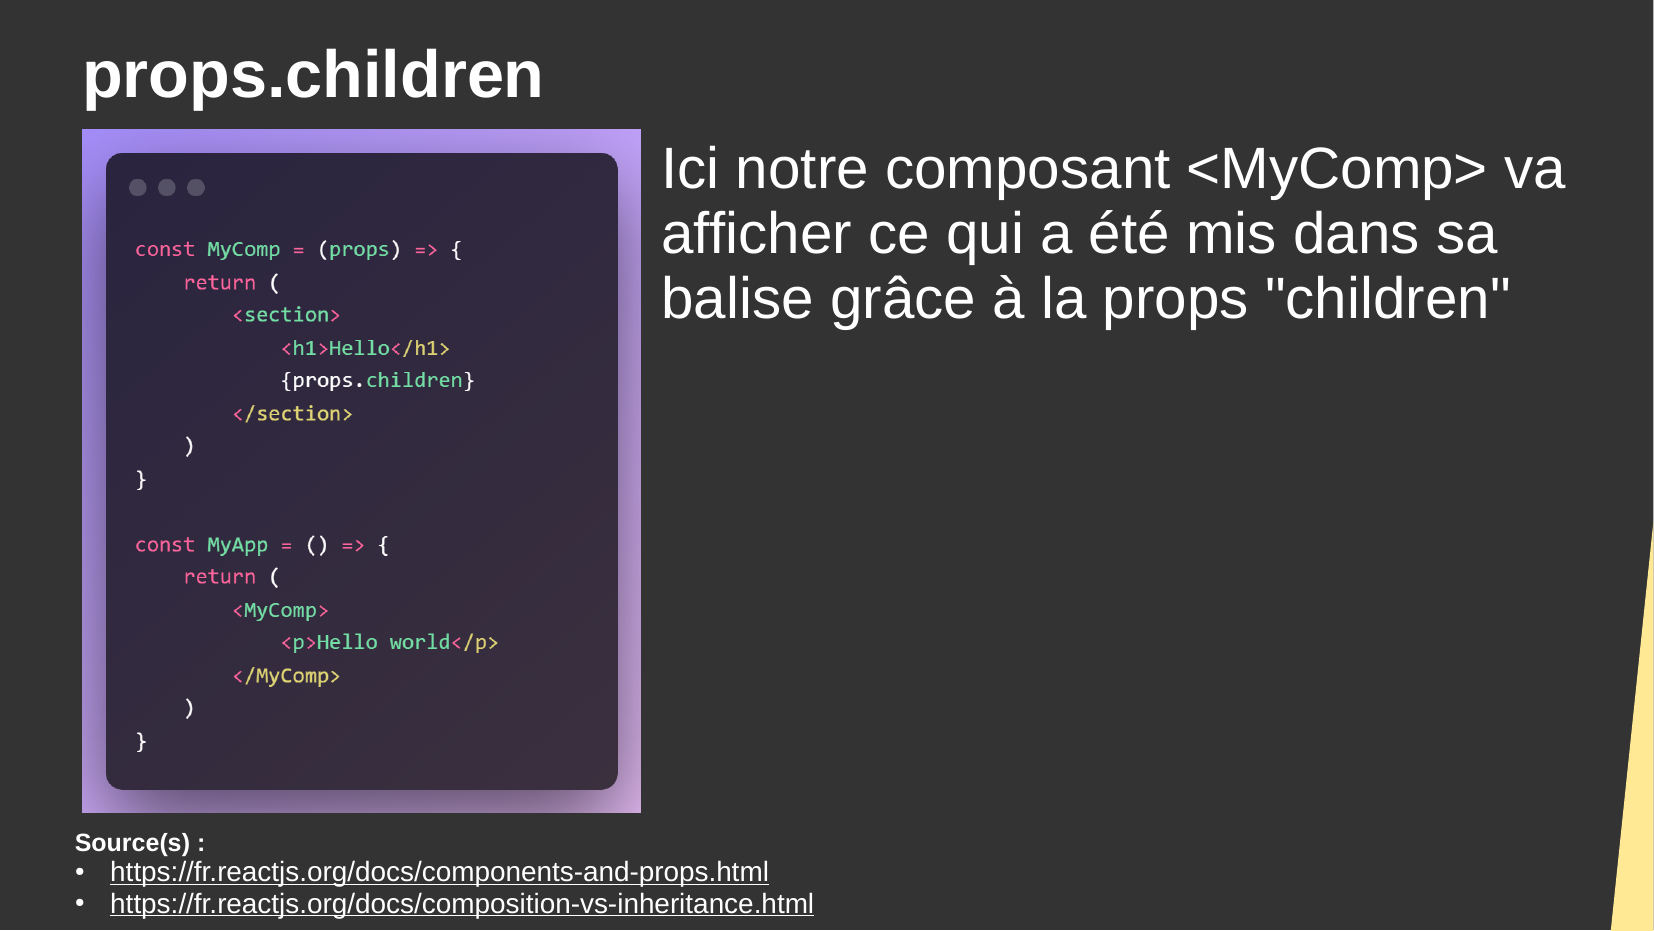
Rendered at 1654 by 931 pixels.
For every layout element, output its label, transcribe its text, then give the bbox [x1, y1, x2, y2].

text_box Source(s) : https://fr.reactjs.org/docs/components-and-props.html https://fr.reactjs.org/docs/composition-vs-inheritance.html [59, 821, 1546, 927]
list Ici notre composant <MyComp> va afficher ce qui a été mis dans sa balise grâce à la props "children" [661, 135, 1619, 780]
picture [82, 129, 641, 813]
title props.children [82, 37, 1571, 114]
text_box [1610, 515, 1654, 931]
